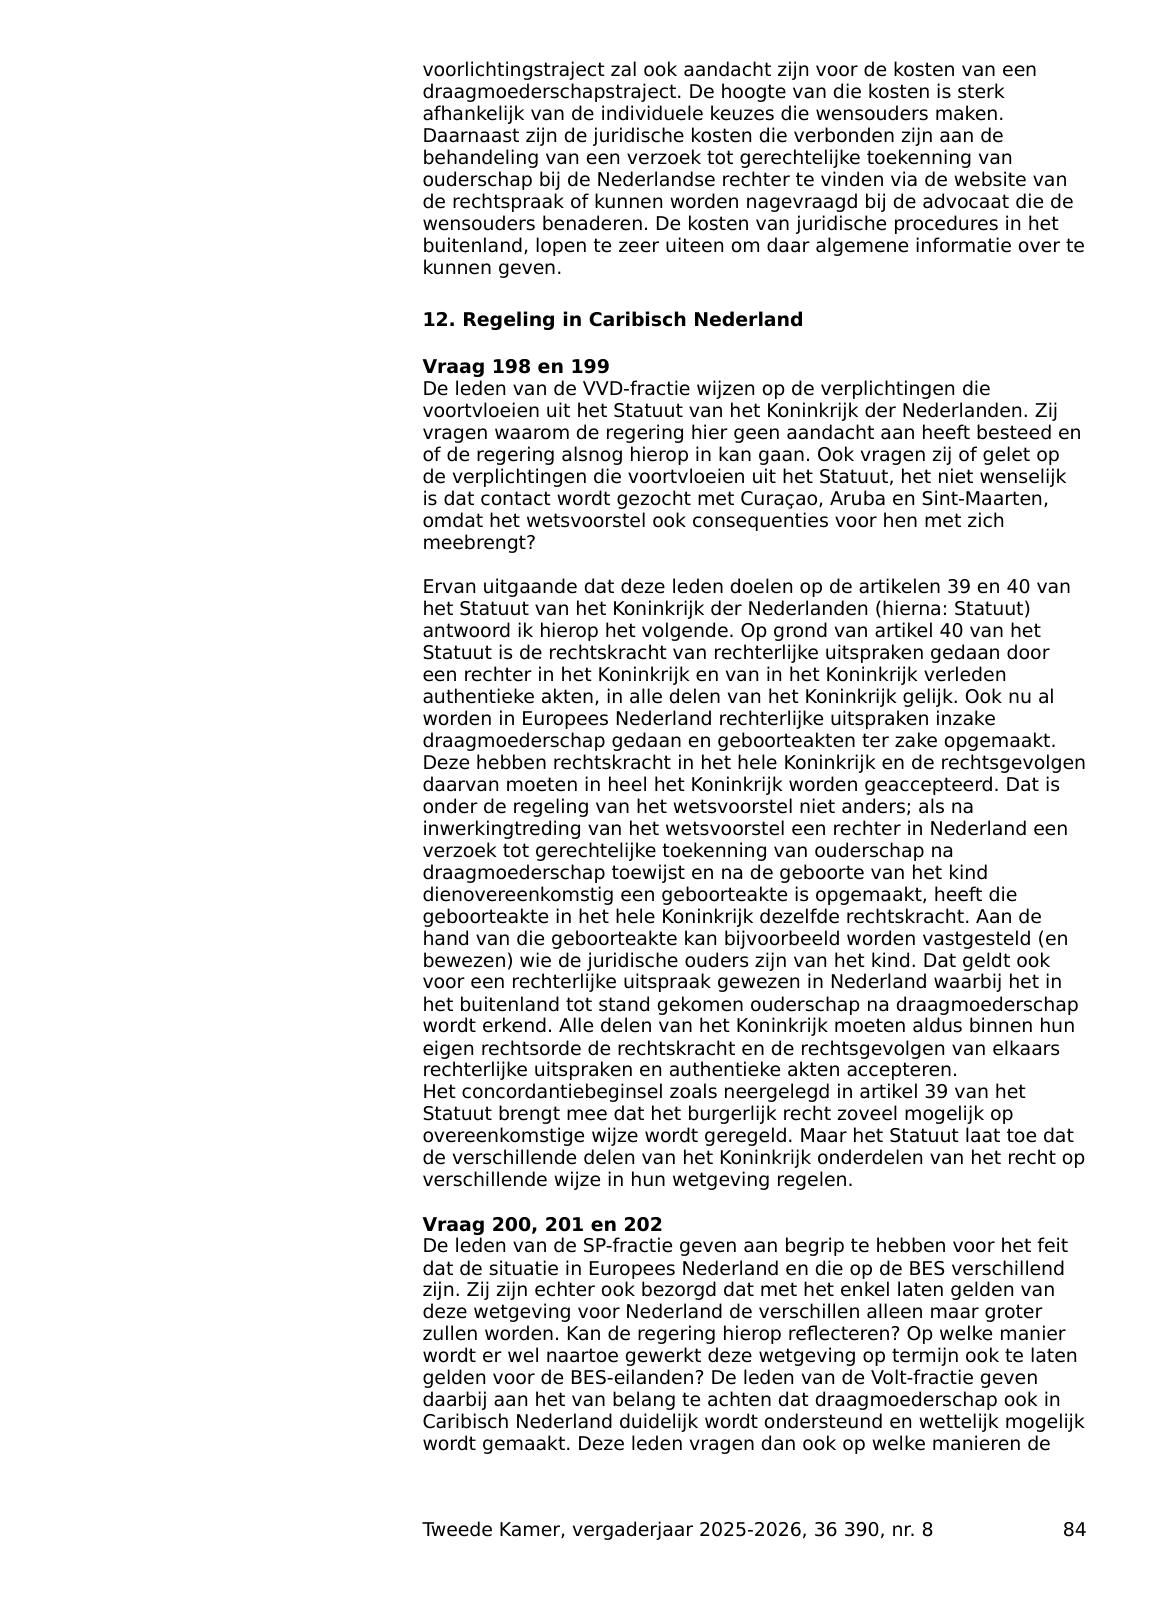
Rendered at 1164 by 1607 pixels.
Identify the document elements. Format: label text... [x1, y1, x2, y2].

text Vraag 200, 201 en 202 [422, 1213, 1087, 1235]
text De leden van de VVD-fractie wijzen op de verplichtingen die voortvloeien uit het Statuut van het Koninkrijk der Nederlanden. Zij vragen waarom de regering hier geen aandacht aan heeft besteed en of de regering alsnog hierop in kan gaan. Ook vragen zij of gelet op de verplichtingen die voortvloeien uit het Statuut, het niet wenselijk is dat contact wordt gezocht met Curaçao, Aruba en Sint-Maarten, omdat het wetsvoorstel ook consequenties voor hen met zich meebrengt? [422, 378, 1087, 554]
text Het concordantiebeginsel zoals neergelegd in artikel 39 van het Statuut brengt mee dat het burgerlijk recht zoveel mogelijk op overeenkomstige wijze wordt geregeld. Maar het Statuut laat toe dat de verschillende delen van het Koninkrijk onderdelen van het recht op verschillende wijze in hun wetgeving regelen. [422, 1081, 1087, 1191]
text voorlichtingstraject zal ook aandacht zijn voor de kosten van een draagmoederschapstraject. De hoogte van die kosten is sterk afhankelijk van de individuele keuzes die wensouders maken. Daarnaast zijn de juridische kosten die verbonden zijn aan de behandeling van een verzoek tot gerechtelijke toekenning van ouderschap bij de Nederlandse rechter te vinden via de website van de rechtspraak of kunnen worden nagevraagd bij de advocaat die de wensouders benaderen. De kosten van juridische procedures in het buitenland, lopen te zeer uiteen om daar algemene informatie over te kunnen geven. [422, 59, 1087, 279]
text De leden van de SP-fractie geven aan begrip te hebben voor het feit dat de situatie in Europees Nederland en die op de BES verschillend zijn. Zij zijn echter ook bezorgd dat met het enkel laten gelden van deze wetgeving voor Nederland de verschillen alleen maar groter zullen worden. Kan de regering hierop reflecteren? Op welke manier wordt er wel naartoe gewerkt deze wetgeving op termijn ook te laten gelden voor de BES-eilanden? De leden van de Volt-fractie geven daarbij aan het van belang te achten dat draagmoederschap ook in Caribisch Nederland duidelijk wordt ondersteund en wettelijk mogelijk wordt gemaakt. Deze leden vragen dan ook op welke manieren de [422, 1235, 1087, 1455]
text Ervan uitgaande dat deze leden doelen op de artikelen 39 en 40 van het Statuut van het Koninkrijk der Nederlanden (hierna: Statuut) antwoord ik hierop het volgende. Op grond van artikel 40 van het Statuut is de rechtskracht van rechterlijke uitspraken gedaan door een rechter in het Koninkrijk en van in het Koninkrijk verleden authentieke akten, in alle delen van het Koninkrijk gelijk. Ook nu al worden in Europees Nederland rechterlijke uitspraken inzake draagmoederschap gedaan en geboorteakten ter zake opgemaakt. Deze hebben rechtskracht in het hele Koninkrijk en de rechtsgevolgen daarvan moeten in heel het Koninkrijk worden geaccepteerd. Dat is onder de regeling van het wetsvoorstel niet anders; als na inwerkingtreding van het wetsvoorstel een rechter in Nederland een verzoek tot gerechtelijke toekenning van ouderschap na draagmoederschap toewijst en na de geboorte van het kind dienovereenkomstig een geboorteakte is opgemaakt, heeft die geboorteakte in het hele Koninkrijk dezelfde rechtskracht. Aan de hand van die geboorteakte kan bijvoorbeeld worden vastgesteld (en bewezen) wie de juridische ouders zijn van het kind. Dat geldt ook voor een rechterlijke uitspraak gewezen in Nederland waarbij het in het buitenland tot stand gekomen ouderschap na draagmoederschap wordt erkend. Alle delen van het Koninkrijk moeten aldus binnen hun eigen rechtsorde de rechtskracht en de rechtsgevolgen van elkaars rechterlijke uitspraken en authentieke akten accepteren. [422, 576, 1087, 1081]
subtitle 12. Regeling in Caribisch Nederland [422, 309, 1087, 331]
text Vraag 198 en 199 [422, 356, 1087, 378]
